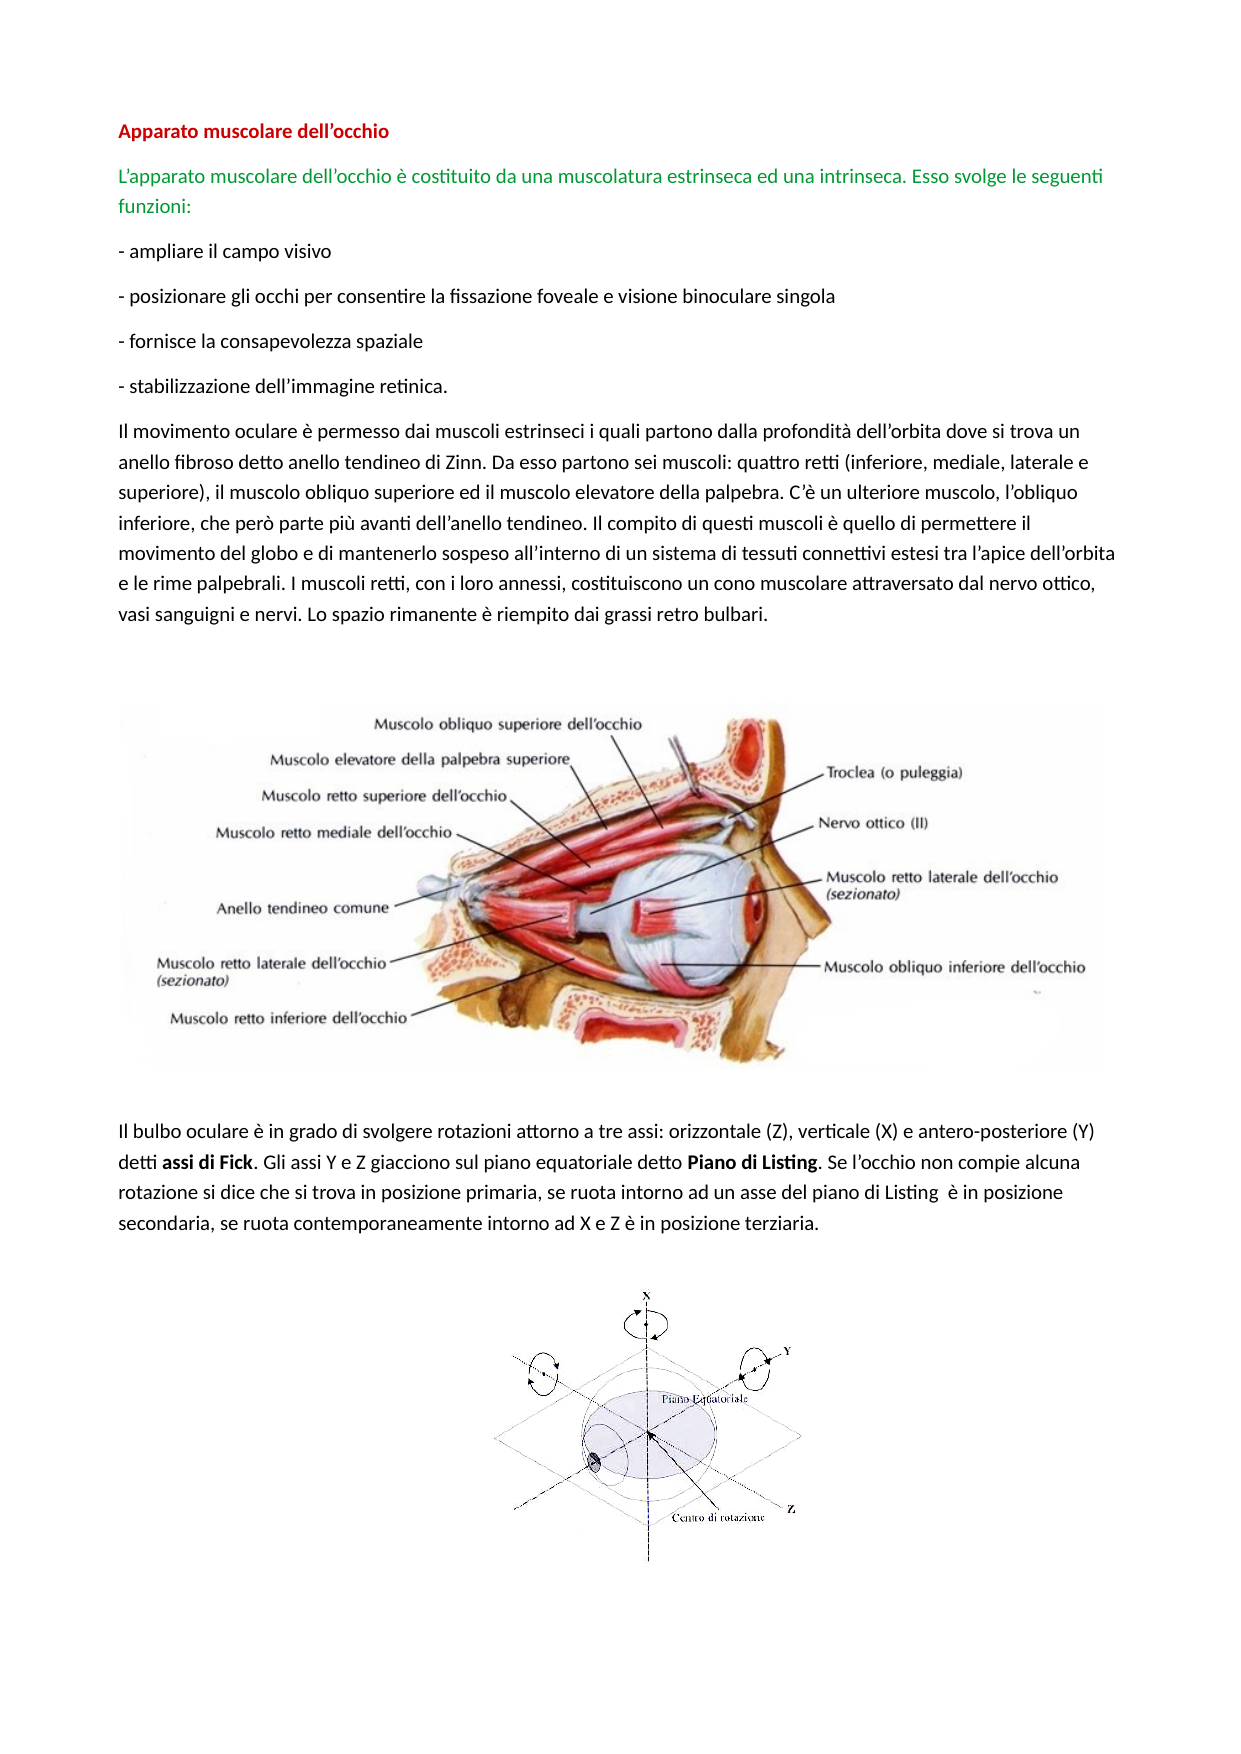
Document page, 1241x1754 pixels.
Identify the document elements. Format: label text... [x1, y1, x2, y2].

picture [118, 703, 1105, 1069]
text - stabilizzazione dell’immagine retinica. [118, 373, 1122, 399]
text Apparato muscolare dell’occhio [118, 118, 1122, 143]
text Il movimento oculare è permesso dai muscoli estrinseci i quali partono dalla profondità dell’orbita dove si trova un anello fibroso detto anello tendineo di Zinn. Da esso partono sei muscoli: quattro retti (inferiore, mediale, laterale e superiore), il muscolo obliquo superiore ed il muscolo elevatore della palpebra. C’è un ulteriore muscolo, l’obliquo inferiore, che però parte più avanti dell’anello tendineo. Il compito di questi muscoli è quello di permettere il movimento del globo e di mantenerlo sospeso all’interno di un sistema di tessuti connettivi estesi tra l’apice dell’orbita e le rime palpebrali. I muscoli retti, con i loro annessi, costituiscono un cono muscolare attraversato dal nervo ottico, vasi sanguigni e nervi. Lo spazio rimanente è riempito dai grassi retro bulbari. [118, 418, 1122, 626]
text - posizionare gli occhi per consentire la fissazione foveale e visione binoculare singola [118, 283, 1122, 309]
text - fornisce la consapevolezza spaziale [118, 328, 1122, 354]
text - ampliare il campo visivo [118, 238, 1122, 264]
picture [477, 1288, 813, 1567]
text L’apparato muscolare dell’occhio è costituito da una muscolatura estrinseca ed una intrinseca. Esso svolge le seguenti funzioni: [118, 163, 1122, 219]
text Il bulbo oculare è in grado di svolgere rotazioni attorno a tre assi: orizzontale (Z), verticale (X) e antero-posteriore (Y) detti assi di Fick. Gli assi Y e Z giacciono sul piano equatoriale detto Piano di Listing. Se l’occhio non compie alcuna rotazione si dice che si trova in posizione primaria, se ruota intorno ad un asse del piano di Listing è in posizione secondaria, se ruota contemporaneamente intorno ad X e Z è in posizione terziaria. [118, 1119, 1122, 1235]
